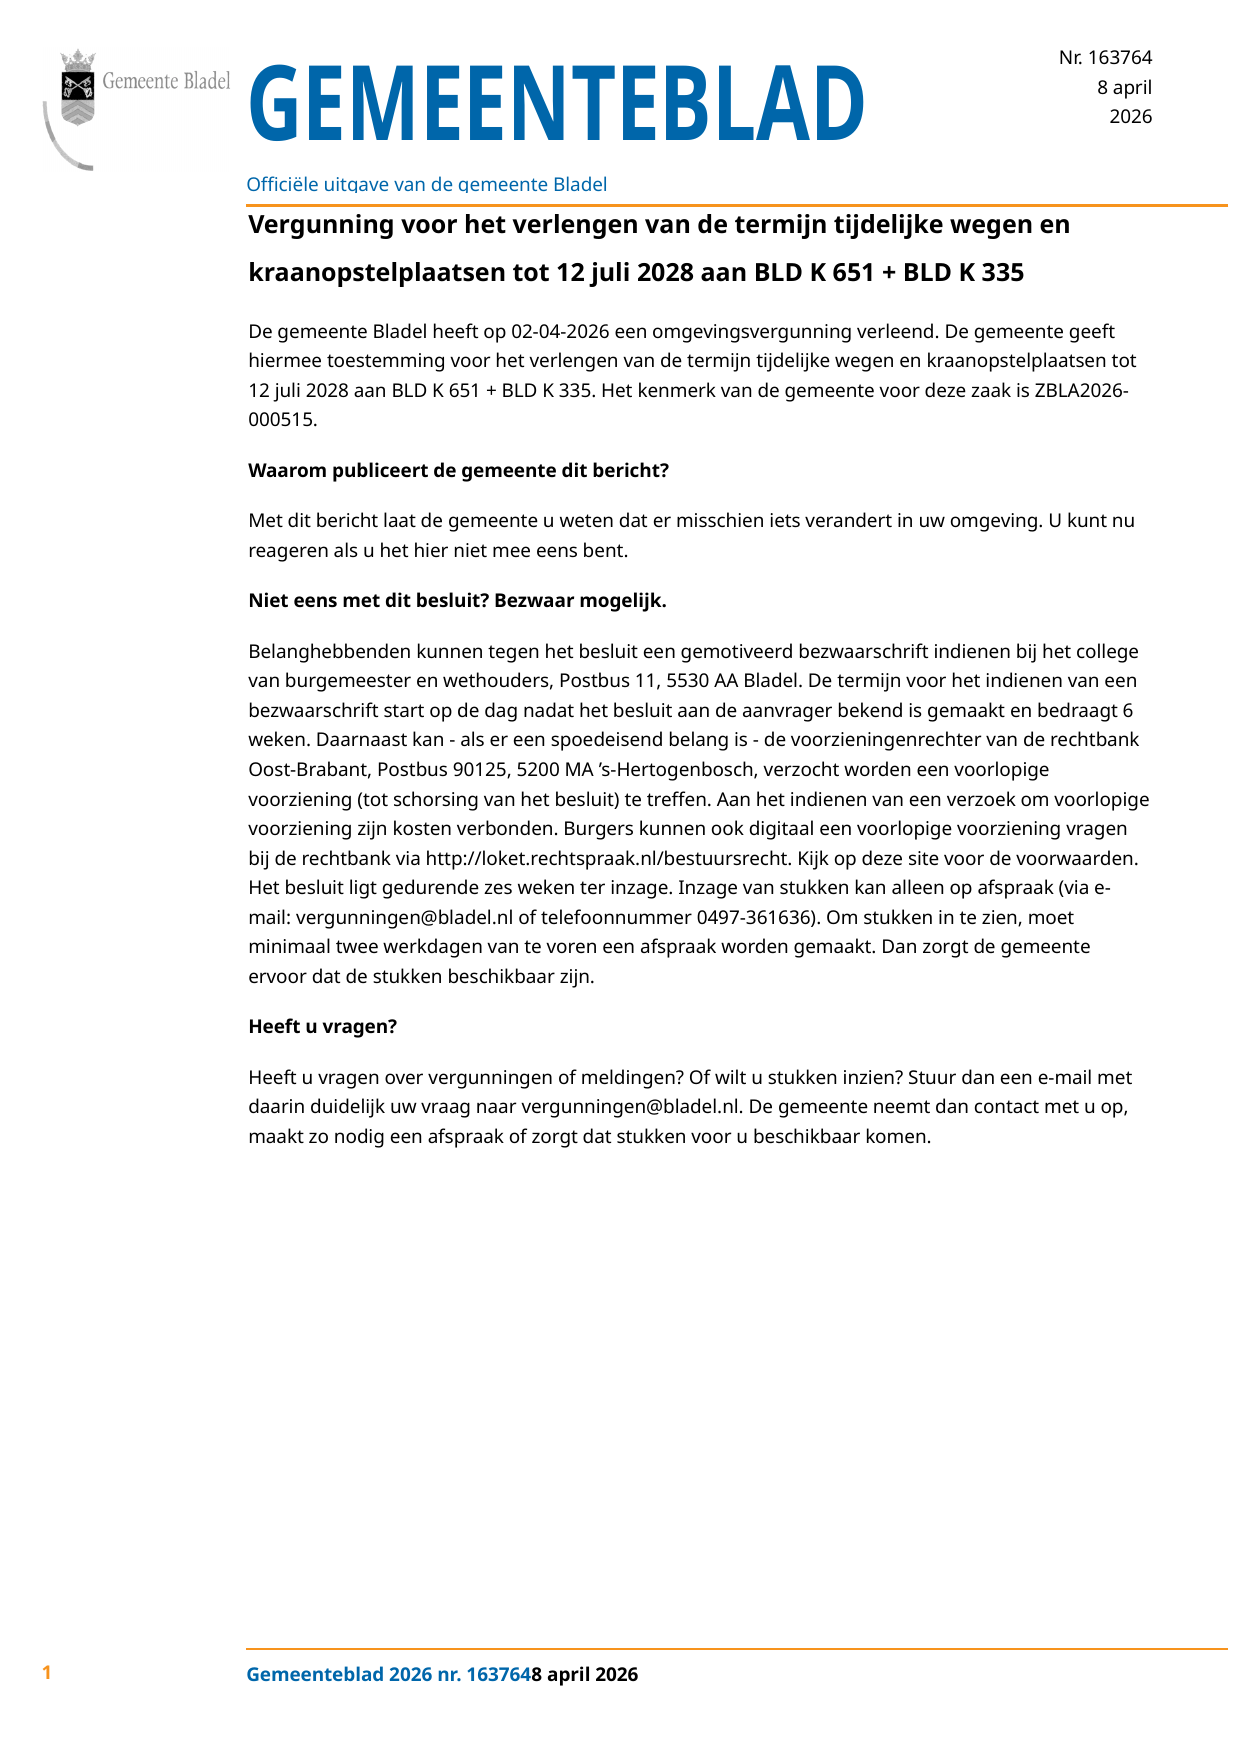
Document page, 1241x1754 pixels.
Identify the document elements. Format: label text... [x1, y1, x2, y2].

text De gemeente Bladel heeft op 02-04-2026 een omgevingsvergunning verleend. De gemeente geeft hiermee toestemming voor het verlengen van de termijn tijdelijke wegen en kraanopstelplaatsen tot 12 juli 2028 aan BLD K 651 + BLD K 335. Het kenmerk van de gemeente voor deze zaak is ZBLA2026-000515. [248, 318, 1152, 432]
text Vergunning voor het verlengen van de termijn tijdelijke wegen en kraanopstelplaatsen tot 12 juli 2028 aan BLD K 651 + BLD K 335 [248, 207, 1152, 288]
text Heeft u vragen over vergunningen of meldingen? Of wilt u stukken inzien? Stuur dan een e-mail met daarin duidelijk uw vraag naar vergunningen@bladel.nl. De gemeente neemt dan contact met u op, maakt zo nodig een afspraak of zorgt dat stukken voor u beschikbaar komen. [248, 1064, 1152, 1149]
text Niet eens met dit besluit? Bezwaar mogelijk. [248, 587, 1152, 613]
text Met dit bericht laat de gemeente u weten dat er misschien iets verandert in uw omgeving. U kunt nu reageren als u het hier niet mee eens bent. [248, 507, 1152, 563]
text Belanghebbenden kunnen tegen het besluit een gemotiveerd bezwaarschrift indienen bij het college van burgemeester en wethouders, Postbus 11, 5530 AA Bladel. De termijn voor het indienen van een bezwaarschrift start op de dag nadat het besluit aan de aanvrager bekend is gemaakt en bedraagt 6 weken. Daarnaast kan - als er een spoedeisend belang is - de voorzieningenrechter van de rechtbank Oost-Brabant, Postbus 90125, 5200 MA ’s-Hertogenbosch, verzocht worden een voorlopige voorziening (tot schorsing van het besluit) te treffen. Aan het indienen van een verzoek om voorlopige voorziening zijn kosten verbonden. Burgers kunnen ook digitaal een voorlopige voorziening vragen bij de rechtbank via http://loket.rechtspraak.nl/bestuursrecht. Kijk op deze site voor de voorwaarden. Het besluit ligt gedurende zes weken ter inzage. Inzage van stukken kan alleen op afspraak (via e-mail: vergunningen@bladel.nl of telefoonnummer 0497-361636). Om stukken in te zien, moet minimaal twee werkdagen van te voren een afspraak worden gemaakt. Dan zorgt de gemeente ervoor dat de stukken beschikbaar zijn. [248, 638, 1152, 989]
text Waarom publiceert de gemeente dit bericht? [248, 457, 1152, 483]
picture [41, 47, 231, 172]
text Heeft u vragen? [248, 1014, 1152, 1039]
